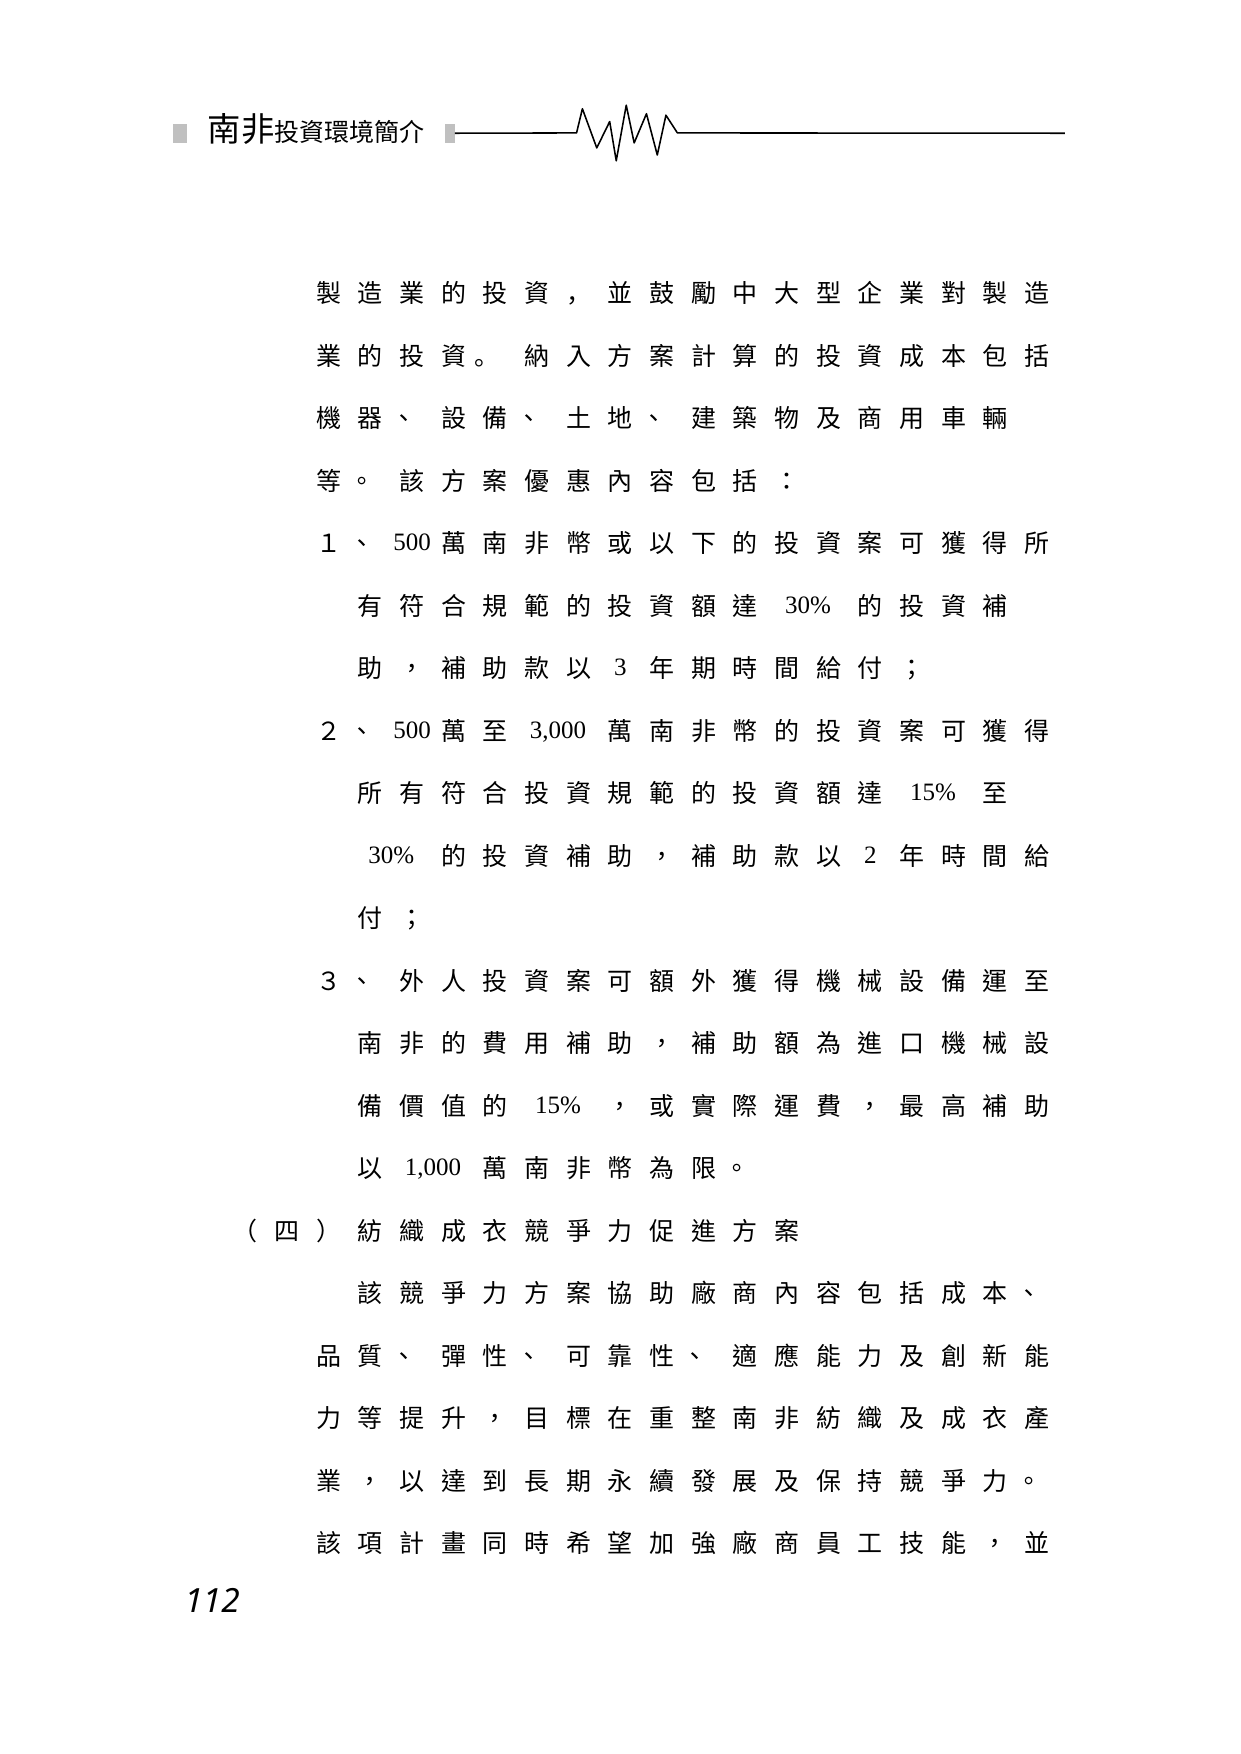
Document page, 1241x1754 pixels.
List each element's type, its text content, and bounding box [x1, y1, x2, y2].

text ２、500萬至3,000萬南非幣的投資案可獲得所有符合投資規範的投資額達15%至30%的投資補助，補助款以2年時間給付； [281, 688, 1058, 938]
text 製造業的投資，並鼓勵中大型企業對製造業的投資。納入方案計算的投資成本包括機器、設備、土地、建築物及商用車輛等。該方案優惠內容包括： [281, 250, 1058, 500]
text （四）紡織成衣競爭力促進方案 [207, 1188, 1058, 1250]
text 該競爭力方案協助廠商內容包括成本、品質、彈性、可靠性、適應能力及創新能力等提升，目標在重整南非紡織及成衣產業，以達到長期永續發展及保持競爭力。該項計畫同時希望加強廠商員工技能，並 [281, 1250, 1058, 1563]
text １、500萬南非幣或以下的投資案可獲得所有符合規範的投資額達30%的投資補助，補助款以3年期時間給付； [281, 500, 1058, 688]
text ３、外人投資案可額外獲得機械設備運至南非的費用補助，補助額為進口機械設備價值的15%，或實際運費，最高補助以1,000萬南非幣為限。 [281, 938, 1058, 1188]
